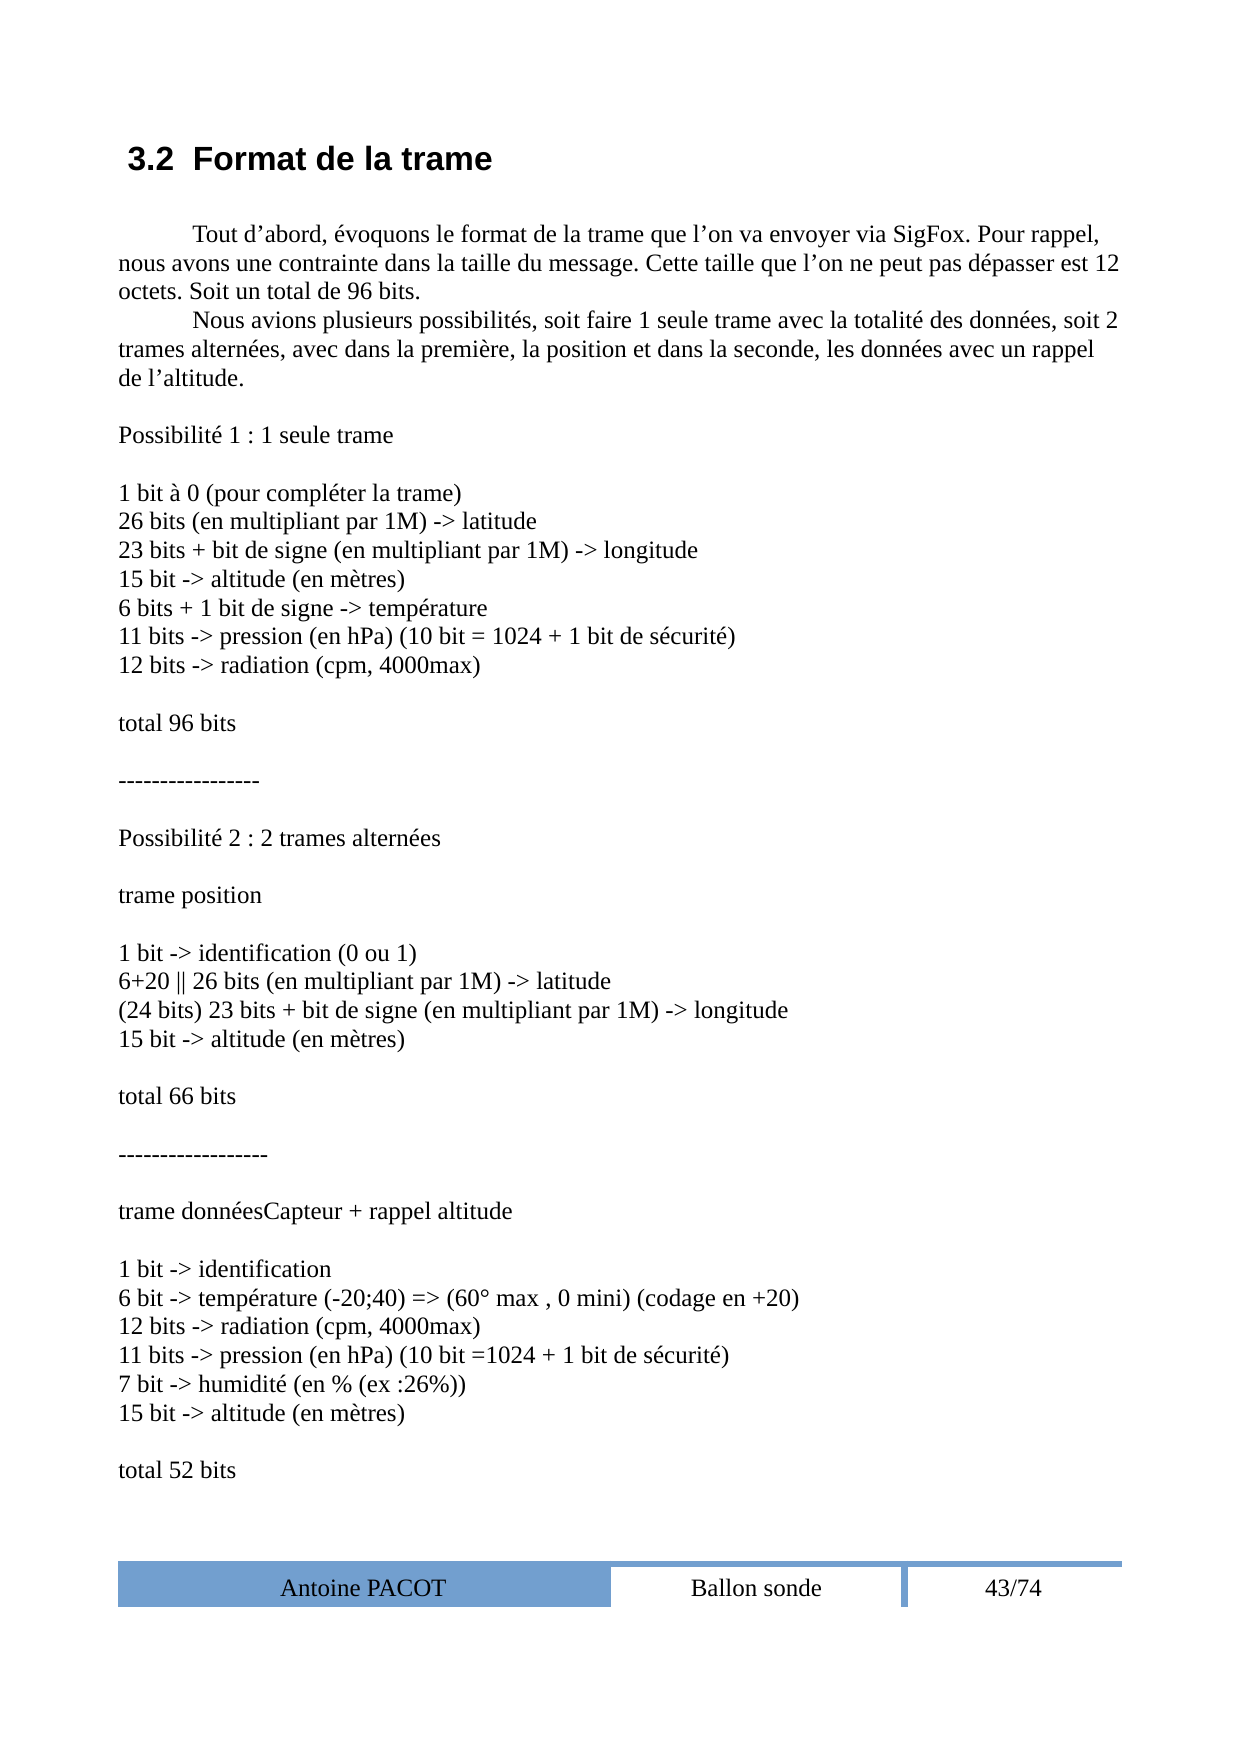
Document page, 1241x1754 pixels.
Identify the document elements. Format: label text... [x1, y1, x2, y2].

text total 96 bits [118, 708, 1122, 736]
text 6+20 || 26 bits (en multipliant par 1M) -> latitude [118, 966, 1122, 995]
text 15 bit -> altitude (en mètres) [118, 1024, 1122, 1053]
text 6 bit -> température (-20;40) => (60° max , 0 mini) (codage en +20) [118, 1283, 1122, 1311]
subtitle Format de la trame [118, 139, 1122, 178]
text 23 bits + bit de signe (en multipliant par 1M) -> longitude [118, 535, 1122, 564]
text 7 bit -> humidité (en % (ex :26%)) [118, 1369, 1122, 1398]
text 1 bit -> identification [118, 1254, 1122, 1283]
text Tout d’abord, évoquons le format de la trame que l’on va envoyer via SigFox. Pour rappel, nous avons une contrainte dans la taille du message. Cette taille que l’on ne peut pas dépasser est 12 octets. Soit un total de 96 bits. [118, 219, 1122, 305]
text total 52 bits [118, 1455, 1122, 1484]
text 6 bits + 1 bit de signe -> température [118, 593, 1122, 621]
text 11 bits -> pression (en hPa) (10 bit =1024 + 1 bit de sécurité) [118, 1340, 1122, 1369]
text 15 bit -> altitude (en mètres) [118, 564, 1122, 593]
text 11 bits -> pression (en hPa) (10 bit = 1024 + 1 bit de sécurité) [118, 621, 1122, 650]
text trame position [118, 880, 1122, 909]
text (24 bits) 23 bits + bit de signe (en multipliant par 1M) -> longitude [118, 995, 1122, 1024]
text Possibilité 2 : 2 trames alternées [118, 823, 1122, 851]
text ----------------- [118, 765, 1122, 794]
text 26 bits (en multipliant par 1M) -> latitude [118, 506, 1122, 535]
text trame donnéesCapteur + rappel altitude [118, 1196, 1122, 1225]
text Nous avions plusieurs possibilités, soit faire 1 seule trame avec la totalité des données, soit 2 trames alternées, avec dans la première, la position et dans la seconde, les données avec un rappel de l’altitude. [118, 305, 1122, 391]
text 15 bit -> altitude (en mètres) [118, 1398, 1122, 1426]
text total 66 bits [118, 1081, 1122, 1110]
text ------------------ [118, 1139, 1122, 1168]
text Possibilité 1 : 1 seule trame [118, 420, 1122, 449]
text 1 bit -> identification (0 ou 1) [118, 938, 1122, 966]
text 1 bit à 0 (pour compléter la trame) [118, 478, 1122, 506]
text 12 bits -> radiation (cpm, 4000max) [118, 1311, 1122, 1340]
text 12 bits -> radiation (cpm, 4000max) [118, 650, 1122, 679]
